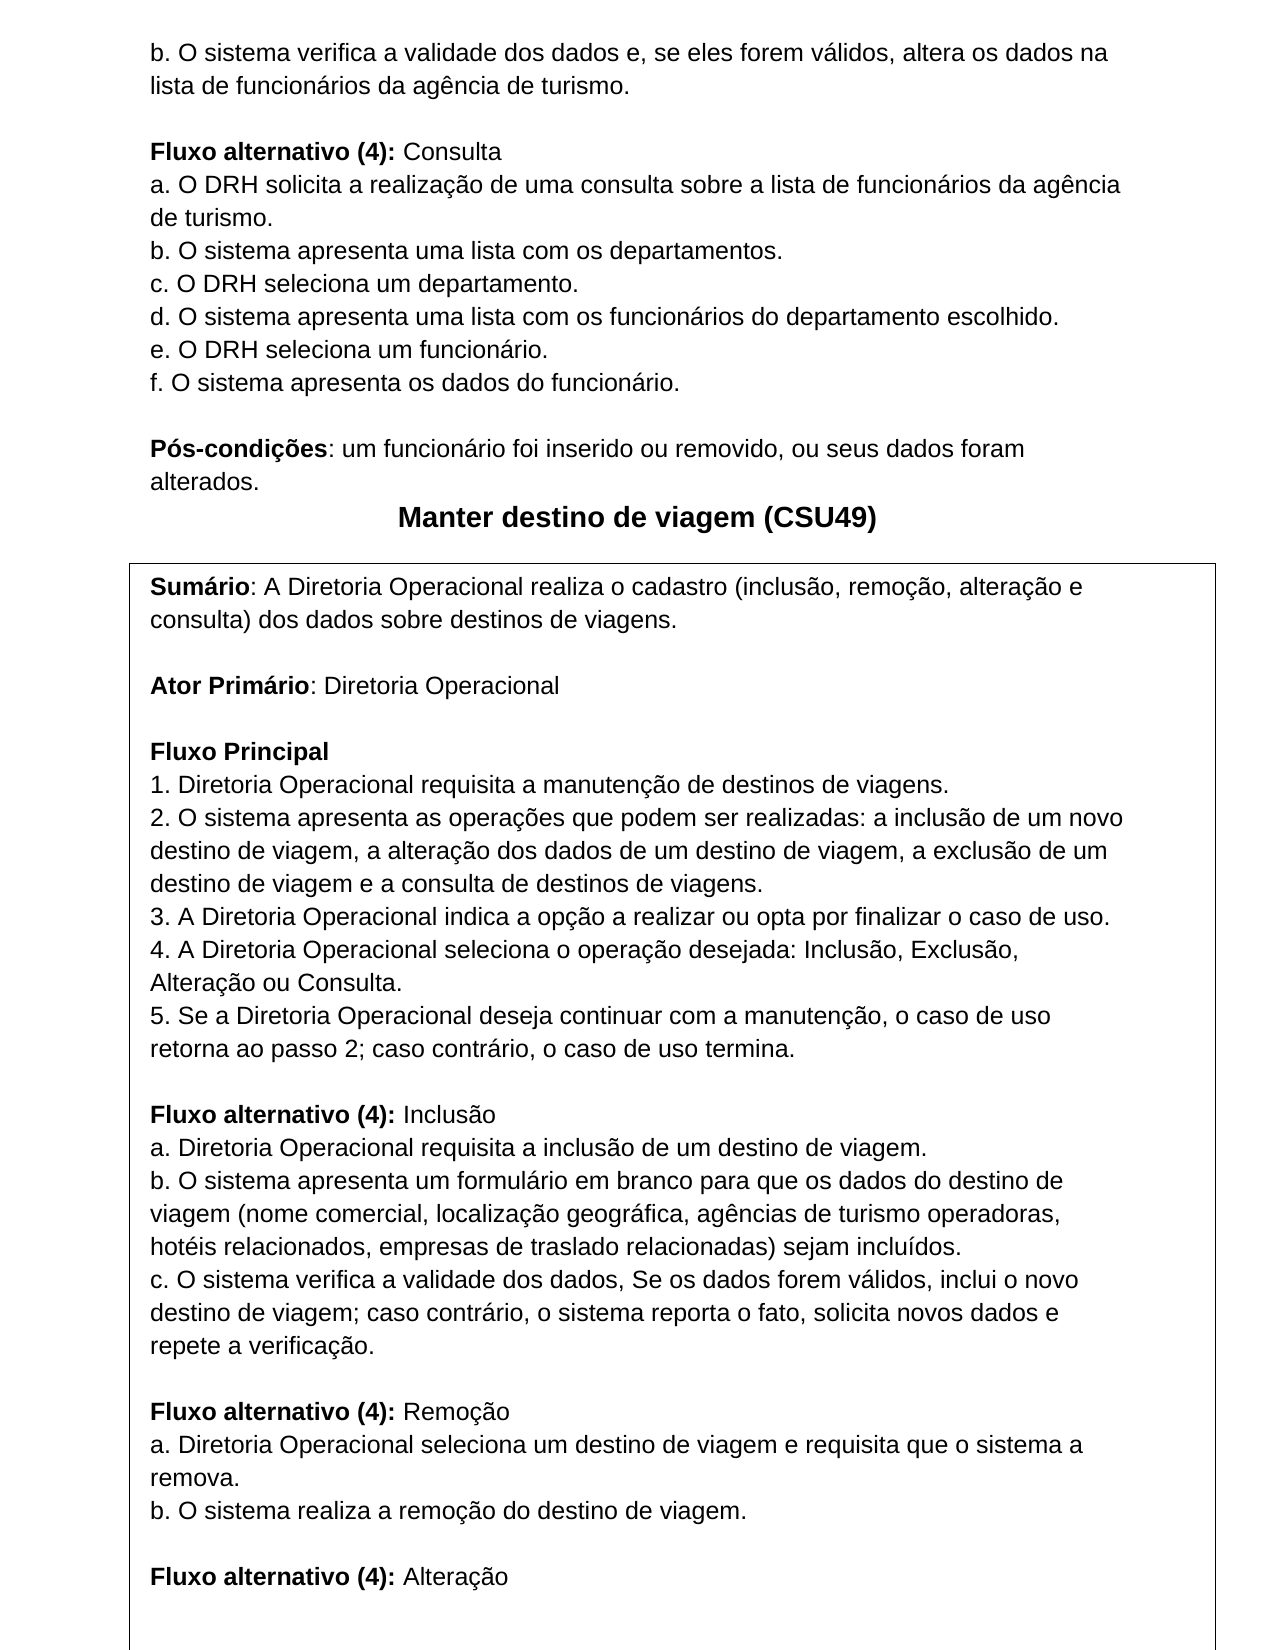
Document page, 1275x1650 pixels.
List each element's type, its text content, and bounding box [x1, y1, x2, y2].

list O sistema verifica a validade dos dados, Se os dados forem válidos, inclui o novo destino de viagem; caso contrário, o sistema reporta o fato, solicita novos dados e repete a verificação. [150, 1265, 1125, 1360]
list O sistema apresenta os dados do funcionário. [150, 368, 1125, 397]
list O sistema verifica a validade dos dados e, se eles forem válidos, altera os dados na lista de funcionários da agência de turismo. [150, 38, 1125, 99]
list Diretoria Operacional seleciona um destino de viagem e requisita que o sistema a remova. [150, 1430, 1125, 1492]
list O sistema apresenta um formulário em branco para que os dados do destino de viagem (nome comercial, localização geográfica, agências de turismo operadoras, hotéis relacionados, empresas de traslado relacionadas) sejam incluídos. [150, 1166, 1125, 1261]
list O DRH seleciona um departamento. [150, 269, 1125, 298]
list O sistema realiza a remoção do destino de viagem. [150, 1496, 1125, 1525]
list 4. A Diretoria Operacional seleciona o operação desejada: Inclusão, Exclusão, Alteração ou Consulta. [150, 935, 1125, 997]
text Fluxo alternativo (4): Alteração [150, 1562, 1125, 1591]
text Fluxo alternativo (4): Inclusão [150, 1100, 1125, 1129]
text Pós-condições: um funcionário foi inserido ou removido, ou seus dados foram alterados. [150, 434, 1125, 496]
text Ator Primário: Diretoria Operacional [150, 671, 1125, 699]
list 2. O sistema apresenta as operações que podem ser realizadas: a inclusão de um novo destino de viagem, a alteração dos dados de um destino de viagem, a exclusão de um destino de viagem e a consulta de destinos de viagens. [150, 803, 1125, 898]
list Diretoria Operacional requisita a inclusão de um destino de viagem. [150, 1133, 1125, 1162]
list O sistema apresenta uma lista com os departamentos. [150, 236, 1125, 265]
list O DRH seleciona um funcionário. [150, 335, 1125, 364]
list 5. Se a Diretoria Operacional deseja continuar com a manutenção, o caso de uso retorna ao passo 2; caso contrário, o caso de uso termina. [150, 1001, 1125, 1063]
text Sumário: A Diretoria Operacional realiza o cadastro (inclusão, remoção, alteração e consulta) dos dados sobre destinos de viagens. [150, 572, 1125, 633]
list O DRH solicita a realização de uma consulta sobre a lista de funcionários da agência de turismo. [150, 170, 1125, 232]
list 1. Diretoria Operacional requisita a manutenção de destinos de viagens. [150, 770, 1125, 798]
list 3. A Diretoria Operacional indica a opção a realizar ou opta por finalizar o caso de uso. [150, 902, 1125, 931]
text Manter destino de viagem (CSU49) [150, 500, 1125, 534]
text Fluxo alternativo (4): Consulta [150, 137, 1125, 166]
text Fluxo Principal [150, 737, 1125, 766]
text Fluxo alternativo (4): Remoção [150, 1397, 1125, 1426]
list O sistema apresenta uma lista com os funcionários do departamento escolhido. [150, 302, 1125, 331]
